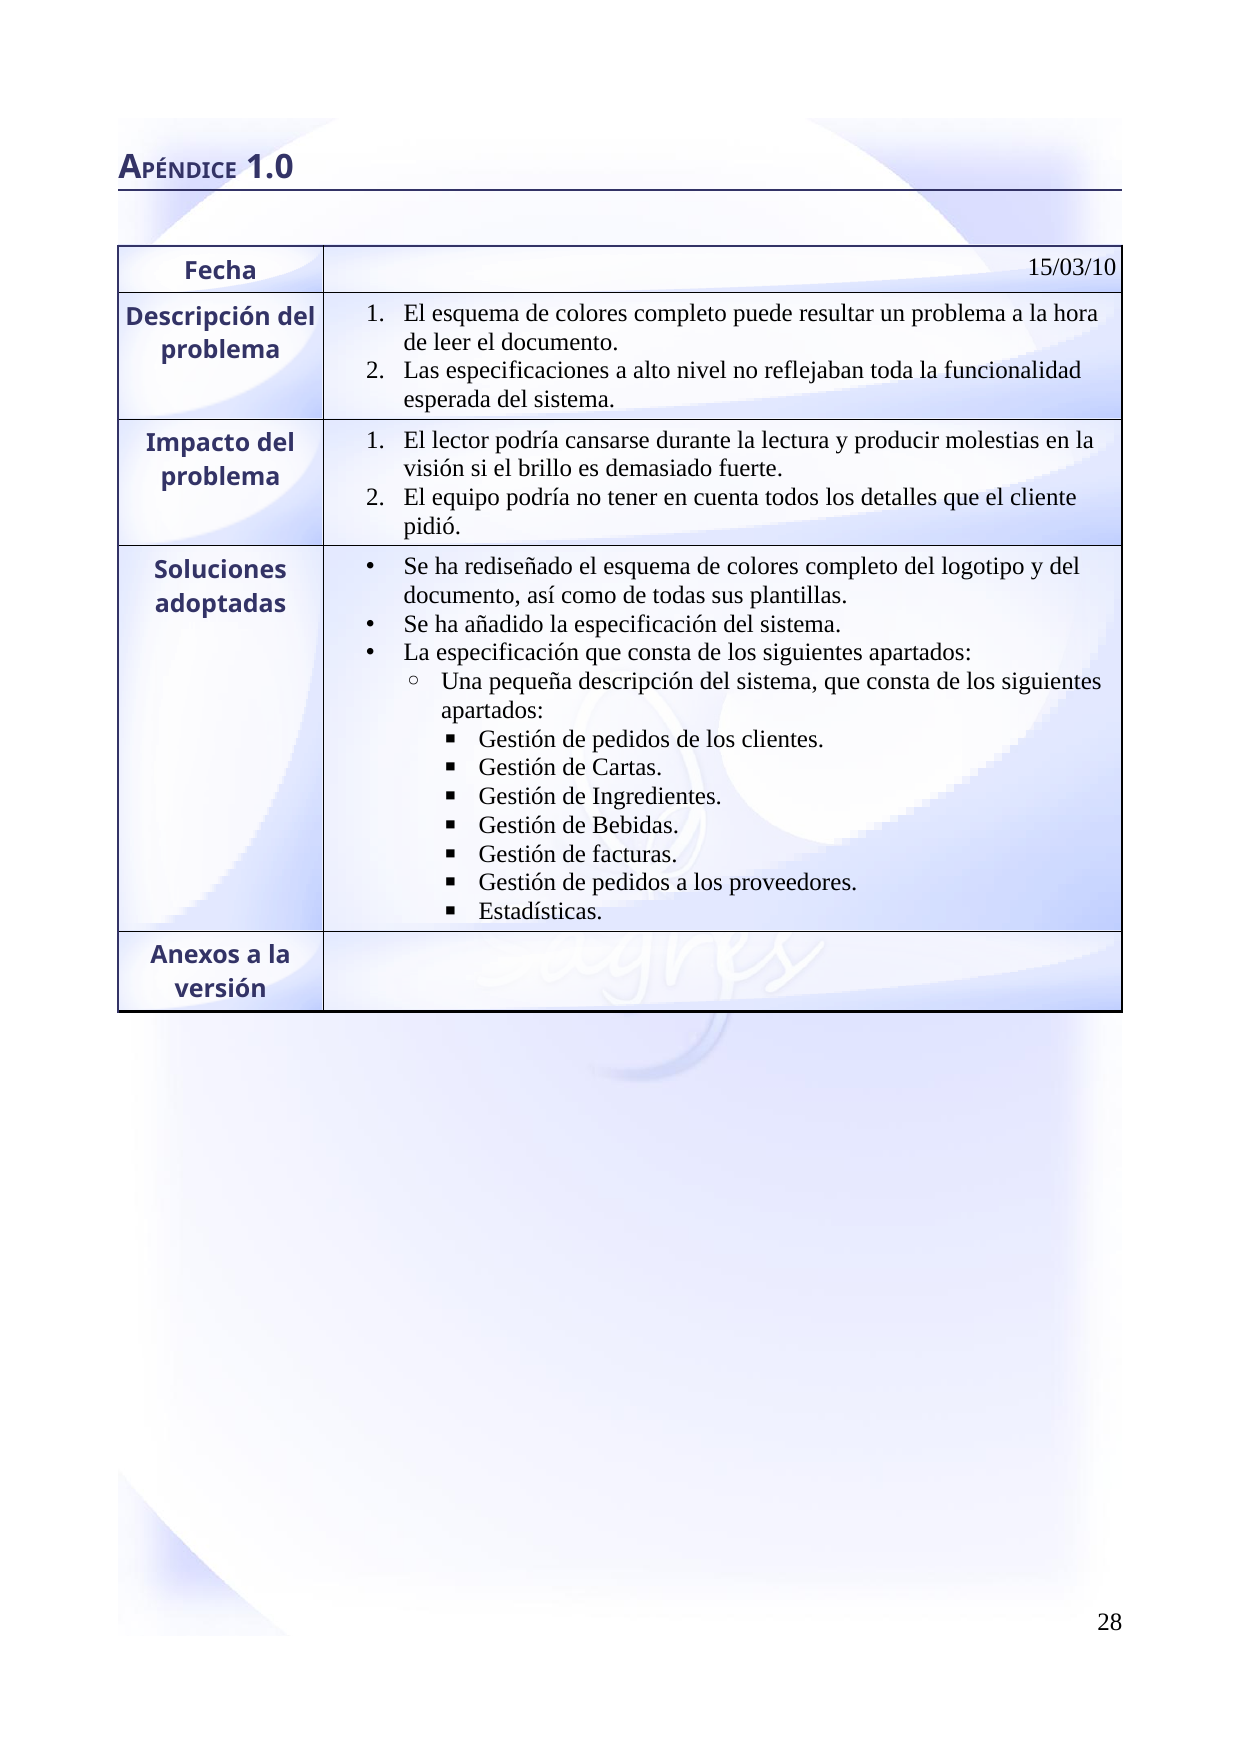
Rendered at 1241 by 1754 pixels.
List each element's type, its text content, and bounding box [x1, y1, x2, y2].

subtitle Apéndice 1.0 [118, 143, 1122, 189]
table_cell Descripción del problema [119, 293, 323, 419]
table_header 15/03/10 [324, 247, 1121, 292]
table_cell Se ha rediseñado el esquema de colores completo del logotipo y del documento, así como de todas sus plantillas. Se ha añadido la especificación del sistema. La especificación que consta de los siguientes apartados: Una pequeña descripción del sistema, que consta de los siguientes apartados: Gestión de pedidos de los clientes. Gestión de Cartas. Gestión de Ingredientes. Gestión de Bebidas. Gestión de facturas. Gestión de pedidos a los proveedores. Estadísticas. [324, 546, 1121, 931]
table_cell Impacto del problema [119, 420, 323, 545]
table_cell Anexos a la versión [119, 932, 323, 1010]
table_cell Soluciones adoptadas [119, 546, 323, 931]
table_cell El lector podría cansarse durante la lectura y producir molestias en la visión si el brillo es demasiado fuerte. El equipo podría no tener en cuenta todos los detalles que el cliente pidió. [324, 420, 1121, 545]
table_header Fecha [119, 247, 323, 292]
picture [118, 118, 1122, 143]
table_cell [324, 932, 1121, 1010]
picture [118, 191, 1122, 245]
picture [118, 1013, 1122, 1636]
table_cell El esquema de colores completo puede resultar un problema a la hora de leer el documento. Las especificaciones a alto nivel no reflejaban toda la funcionalidad esperada del sistema. [324, 293, 1121, 419]
